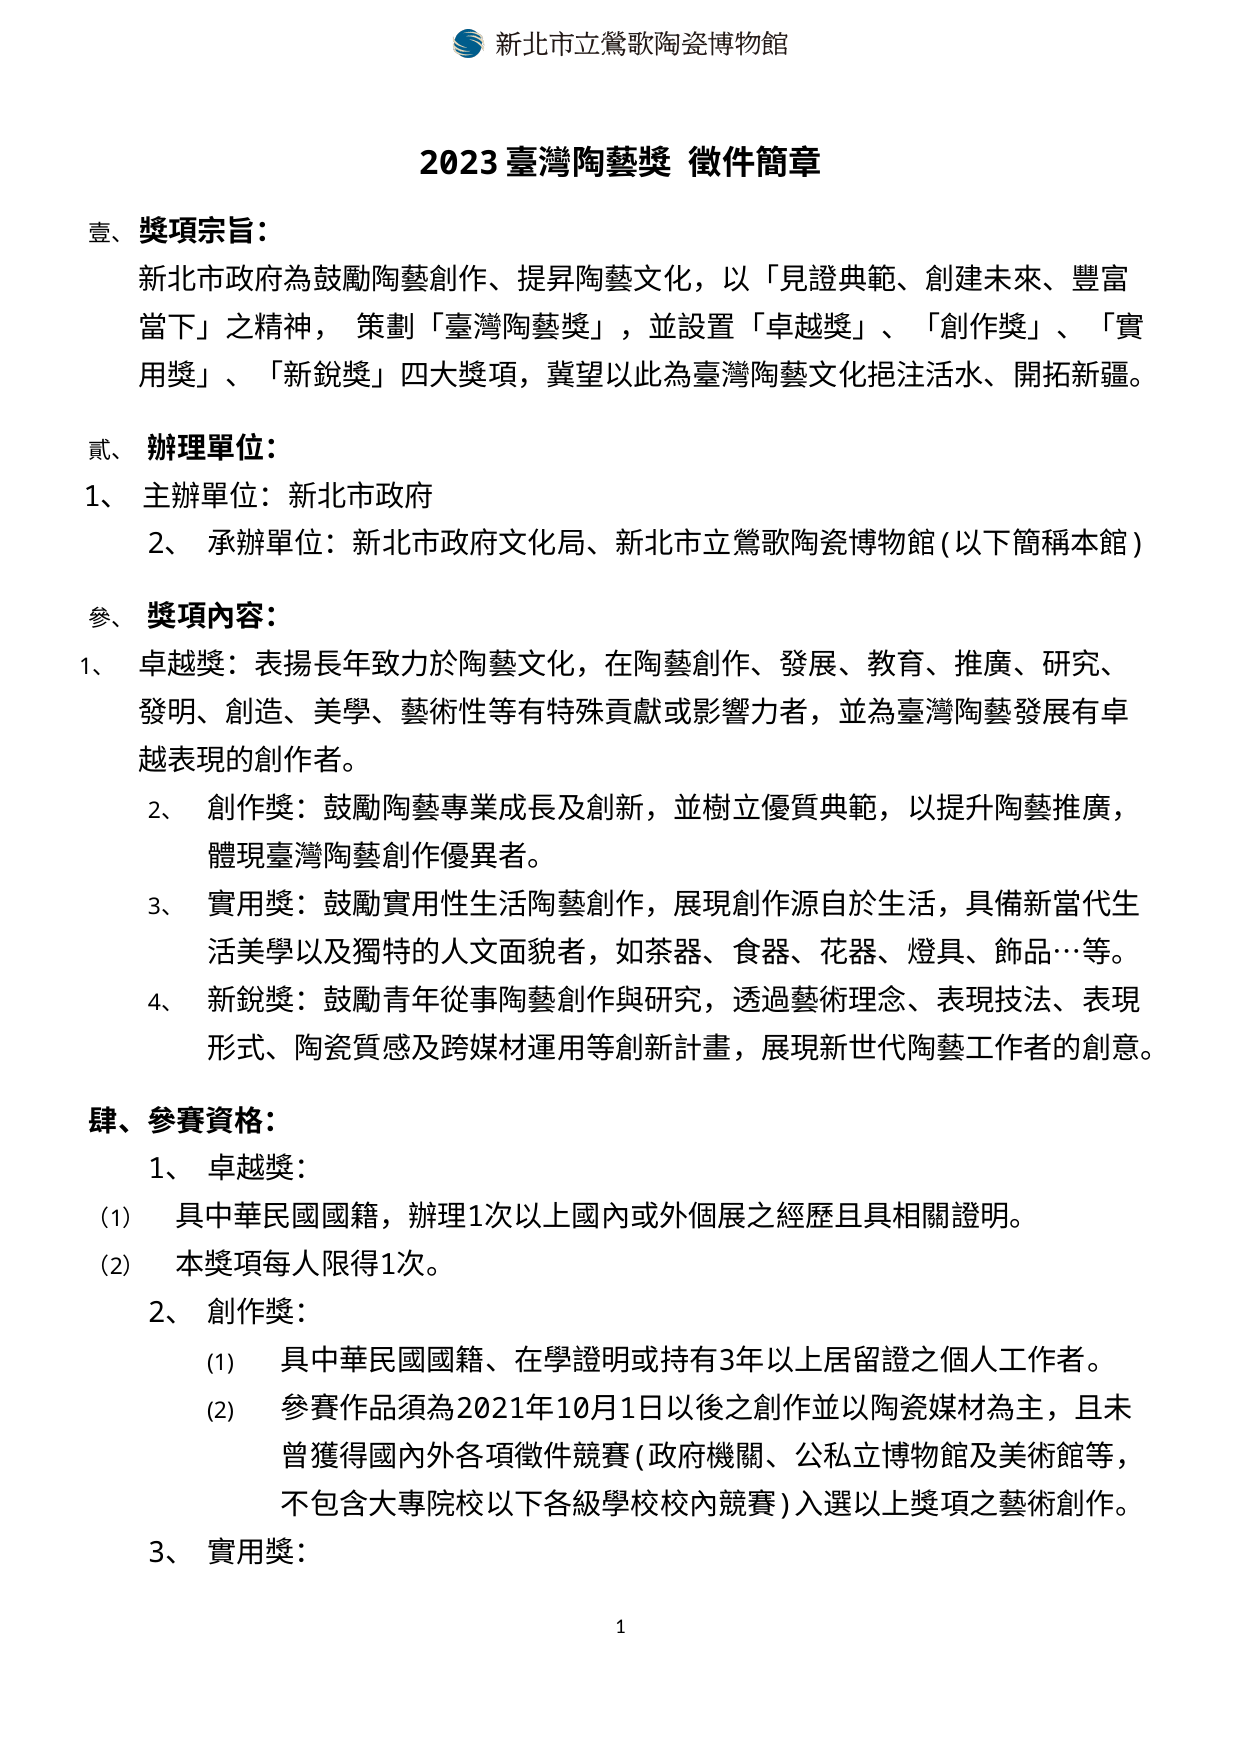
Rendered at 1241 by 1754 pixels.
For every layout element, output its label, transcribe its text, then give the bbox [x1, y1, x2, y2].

list 具中華民國國籍，辦理1次以上國內或外個展之經歷且具相關證明。 [87, 1188, 1152, 1236]
list 具中華民國國籍、在學證明或持有3年以上居留證之個人工作者。 [207, 1332, 1154, 1380]
list 獎項內容： [89, 588, 1152, 636]
text 新北市政府為鼓勵陶藝創作、提昇陶藝文化，以「見證典範、創建未來、豐富當下」之精神， 策劃「臺灣陶藝獎」，並設置「卓越獎」、「創作獎」、「實用獎」、「新銳獎」四大獎項，冀望以此為臺灣陶藝文化挹注活水、開拓新疆。 [138, 251, 1152, 395]
list 獎項宗旨： [89, 203, 1152, 251]
list 卓越獎：表揚長年致力於陶藝文化，在陶藝創作、發展、教育、推廣、研究、發明、創造、美學、藝術性等有特殊貢獻或影響力者，並為臺灣陶藝發展有卓越表現的創作者。 [79, 636, 1152, 780]
list 創作獎： [148, 1284, 1152, 1332]
list 參賽作品須為2021年10月1日以後之創作並以陶瓷媒材為主，且未曾獲得國內外各項徵件競賽(政府機關、公私立博物館及美術館等，不包含大專院校以下各級學校校內競賽)入選以上獎項之藝術創作。 [207, 1380, 1152, 1524]
list 承辦單位：新北市政府文化局、新北市立鶯歌陶瓷博物館(以下簡稱本館) [148, 516, 1152, 563]
list 實用獎： [148, 1524, 1152, 1572]
list 本獎項每人限得1次。 [87, 1236, 1152, 1284]
text 肆、參賽資格： [89, 1093, 1152, 1141]
list 實用獎：鼓勵實用性生活陶藝創作，展現創作源自於生活，具備新當代生活美學以及獨特的人文面貌者，如茶器、食器、花器、燈具、飾品…等。 [148, 876, 1152, 972]
list 卓越獎： [148, 1141, 1152, 1188]
text 2023臺灣陶藝獎 徵件簡章 [89, 136, 1152, 184]
picture [452, 29, 463, 58]
picture [474, 29, 788, 58]
list 新銳獎：鼓勵青年從事陶藝創作與研究，透過藝術理念、表現技法、表現形式、陶瓷質感及跨媒材運用等創新計畫，展現新世代陶藝工作者的創意。 [148, 972, 1152, 1068]
list 創作獎：鼓勵陶藝專業成長及創新，並樹立優質典範，以提升陶藝推廣，體現臺灣陶藝創作優異者。 [148, 780, 1152, 876]
list 主辦單位：新北市政府 [83, 468, 1152, 516]
list 辦理單位： [89, 420, 1152, 468]
